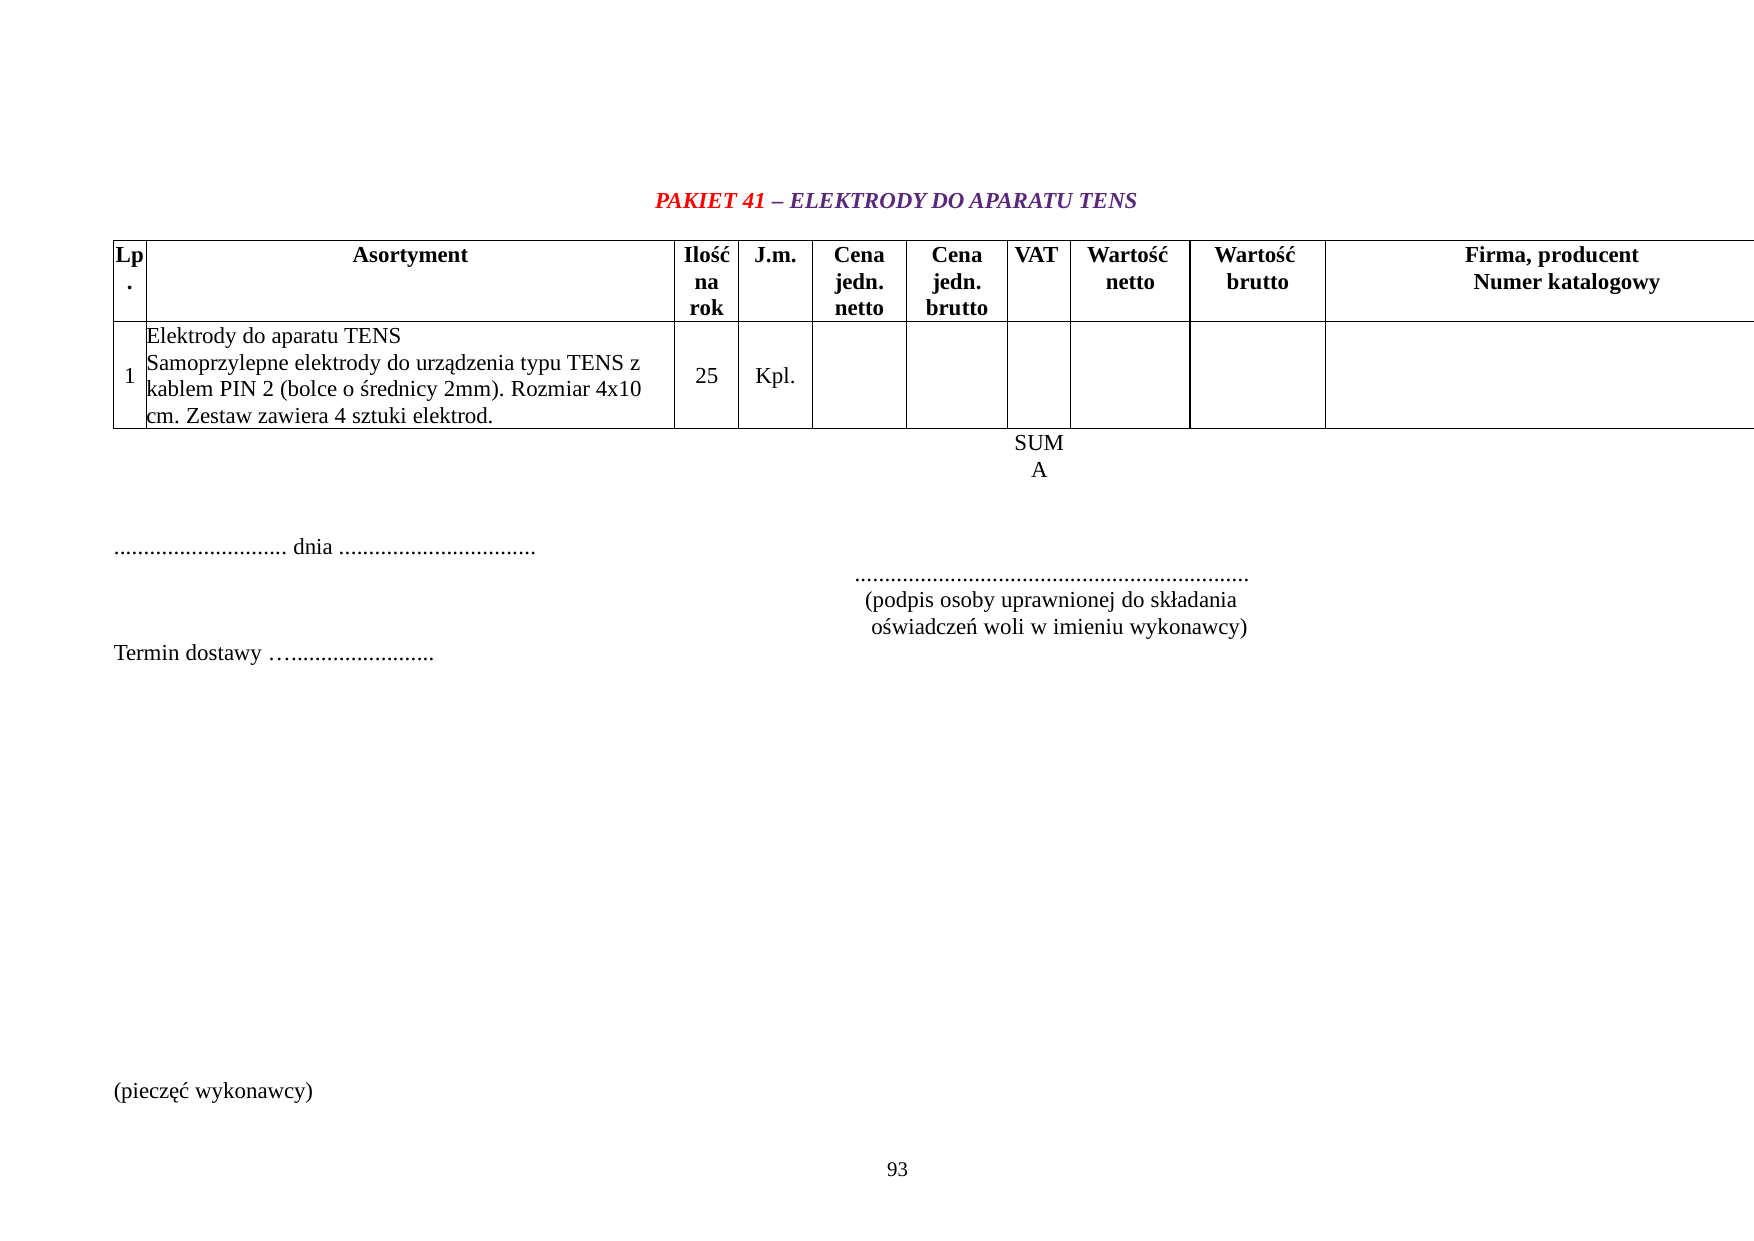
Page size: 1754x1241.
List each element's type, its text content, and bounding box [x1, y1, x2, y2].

table_cell [1652, 429, 1656, 482]
table_cell 1 [114, 322, 146, 428]
table_cell [1668, 482, 1672, 509]
table_cell [1673, 429, 1677, 482]
table_cell [739, 482, 812, 509]
table_cell [1602, 429, 1606, 482]
table_cell [1190, 482, 1325, 509]
table_cell [1643, 429, 1647, 482]
table_cell [1656, 429, 1660, 482]
table_header Wartość netto [1071, 241, 1189, 321]
table_cell [906, 482, 1007, 509]
table_cell [1191, 322, 1325, 428]
text Termin dostawy …........................ [113, 639, 1681, 666]
table_cell [1631, 429, 1635, 482]
table_cell [1683, 429, 1754, 482]
table_header Lp. [114, 241, 146, 321]
table_cell [1683, 482, 1754, 509]
table_cell [1677, 482, 1681, 509]
table_cell [1593, 482, 1597, 509]
table_cell [1618, 482, 1622, 509]
text (pieczęć wykonawcy) [113, 1077, 1681, 1103]
table_cell [1623, 429, 1627, 482]
table_cell [739, 429, 812, 482]
table_cell [114, 429, 146, 482]
table_cell [146, 429, 674, 482]
text ............................. dnia ................................. [113, 533, 1681, 559]
table_cell [906, 429, 1007, 482]
table_cell [1627, 429, 1631, 482]
table_header Cena jedn. brutto [907, 241, 1007, 321]
table_cell [1631, 482, 1635, 509]
table_cell [114, 482, 146, 509]
table_cell [1598, 429, 1602, 482]
table_cell [1610, 429, 1614, 482]
table_cell [1664, 482, 1668, 509]
table_cell [1660, 482, 1664, 509]
table_cell [1325, 482, 1589, 509]
table_cell [1071, 429, 1190, 482]
table_header J.m. [739, 241, 812, 321]
table_cell [1652, 482, 1656, 509]
table_header Asortyment [147, 241, 674, 321]
table_cell [1602, 482, 1606, 509]
table_cell [1610, 482, 1614, 509]
text (podpis osoby uprawnionej do składania [630, 586, 1681, 612]
table_cell 25 [675, 322, 738, 428]
table_cell [1008, 482, 1071, 509]
table_cell [1668, 429, 1672, 482]
table_cell [1643, 482, 1647, 509]
table_header Firma, producent Numer katalogowy [1326, 241, 1754, 321]
table_cell [1589, 429, 1593, 482]
subtitle PAKIET 41 – ELEKTRODY DO APARATU TENS [113, 187, 1681, 213]
table_cell [146, 482, 674, 509]
table_cell [675, 429, 739, 482]
table_cell [813, 322, 906, 428]
table_cell [1623, 482, 1627, 509]
table_cell [1071, 322, 1189, 428]
text .................................................................. [113, 559, 1681, 586]
table_cell [1639, 482, 1643, 509]
table_cell [1664, 429, 1668, 482]
table_cell [1589, 482, 1593, 509]
table_header Wartość brutto [1191, 241, 1325, 321]
table_cell [1606, 482, 1610, 509]
table_cell [1635, 429, 1639, 482]
table_cell [1190, 429, 1325, 482]
table_cell [907, 322, 1007, 428]
table_cell [1593, 429, 1597, 482]
table_header Ilość na rok [675, 241, 738, 321]
table_cell [1660, 429, 1664, 482]
table_cell [812, 429, 906, 482]
table_cell [1627, 482, 1631, 509]
table_cell [1325, 429, 1589, 482]
table_cell [1648, 429, 1652, 482]
table_cell Kpl. [739, 322, 812, 428]
table_cell [1008, 322, 1070, 428]
table_cell [1598, 482, 1602, 509]
table_header Cena jedn. netto [813, 241, 906, 321]
table_cell [1673, 482, 1677, 509]
table_cell [1677, 429, 1681, 482]
table_cell SUMA [1008, 429, 1071, 482]
table_cell [1635, 482, 1639, 509]
table_cell [675, 482, 739, 509]
table_cell [1614, 482, 1618, 509]
table_cell [1071, 482, 1190, 509]
table_header VAT [1008, 241, 1070, 321]
table_cell [1606, 429, 1610, 482]
table_cell Elektrody do aparatu TENS Samoprzylepne elektrody do urządzenia typu TENS z kablem PIN 2 (bolce o średnicy 2mm). Rozmiar 4x10 cm. Zestaw zawiera 4 sztuki elektrod. [147, 322, 674, 428]
table_cell [1656, 482, 1660, 509]
text oświadczeń woli w imieniu wykonawcy) [703, 612, 1681, 639]
table_cell [1639, 429, 1643, 482]
table_cell [1618, 429, 1622, 482]
table_cell [1614, 429, 1618, 482]
table_cell [1326, 322, 1754, 428]
table_cell [812, 482, 906, 509]
table_cell [1648, 482, 1652, 509]
